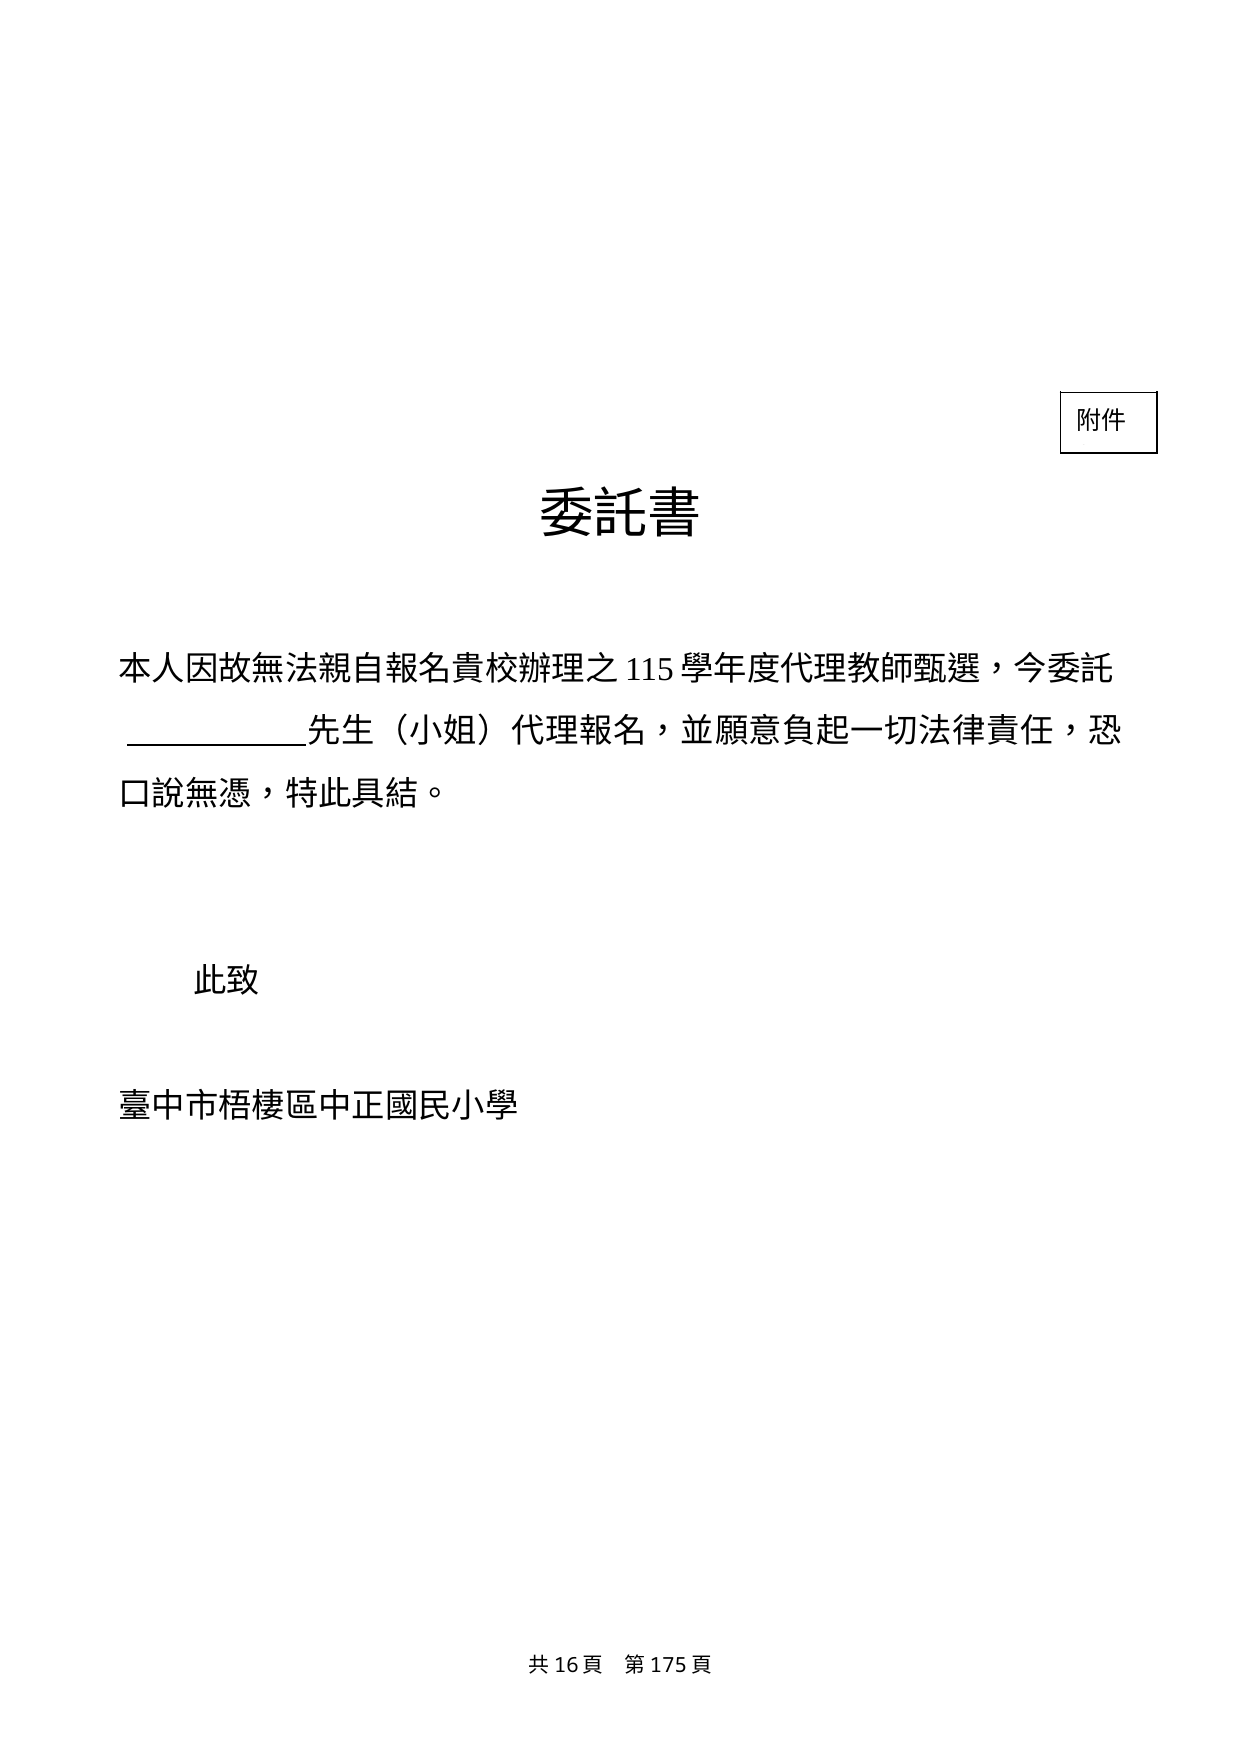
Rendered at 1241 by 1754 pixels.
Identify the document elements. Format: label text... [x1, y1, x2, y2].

text 此致 [118, 936, 1122, 999]
text 委託書 [1061, 393, 1156, 452]
text 臺中市梧棲區中正國民小學 [118, 1061, 1122, 1124]
text 委託書 [118, 393, 1122, 561]
text 先生（小姐）代理報名，並願意負起一切法律責任，恐口說無憑，特此具結。 [118, 686, 1122, 811]
text 本人因故無法親自報名貴校辦理之115學年度代理教師甄選，今委託 [118, 624, 1122, 686]
text 附件2 [1076, 401, 1141, 445]
